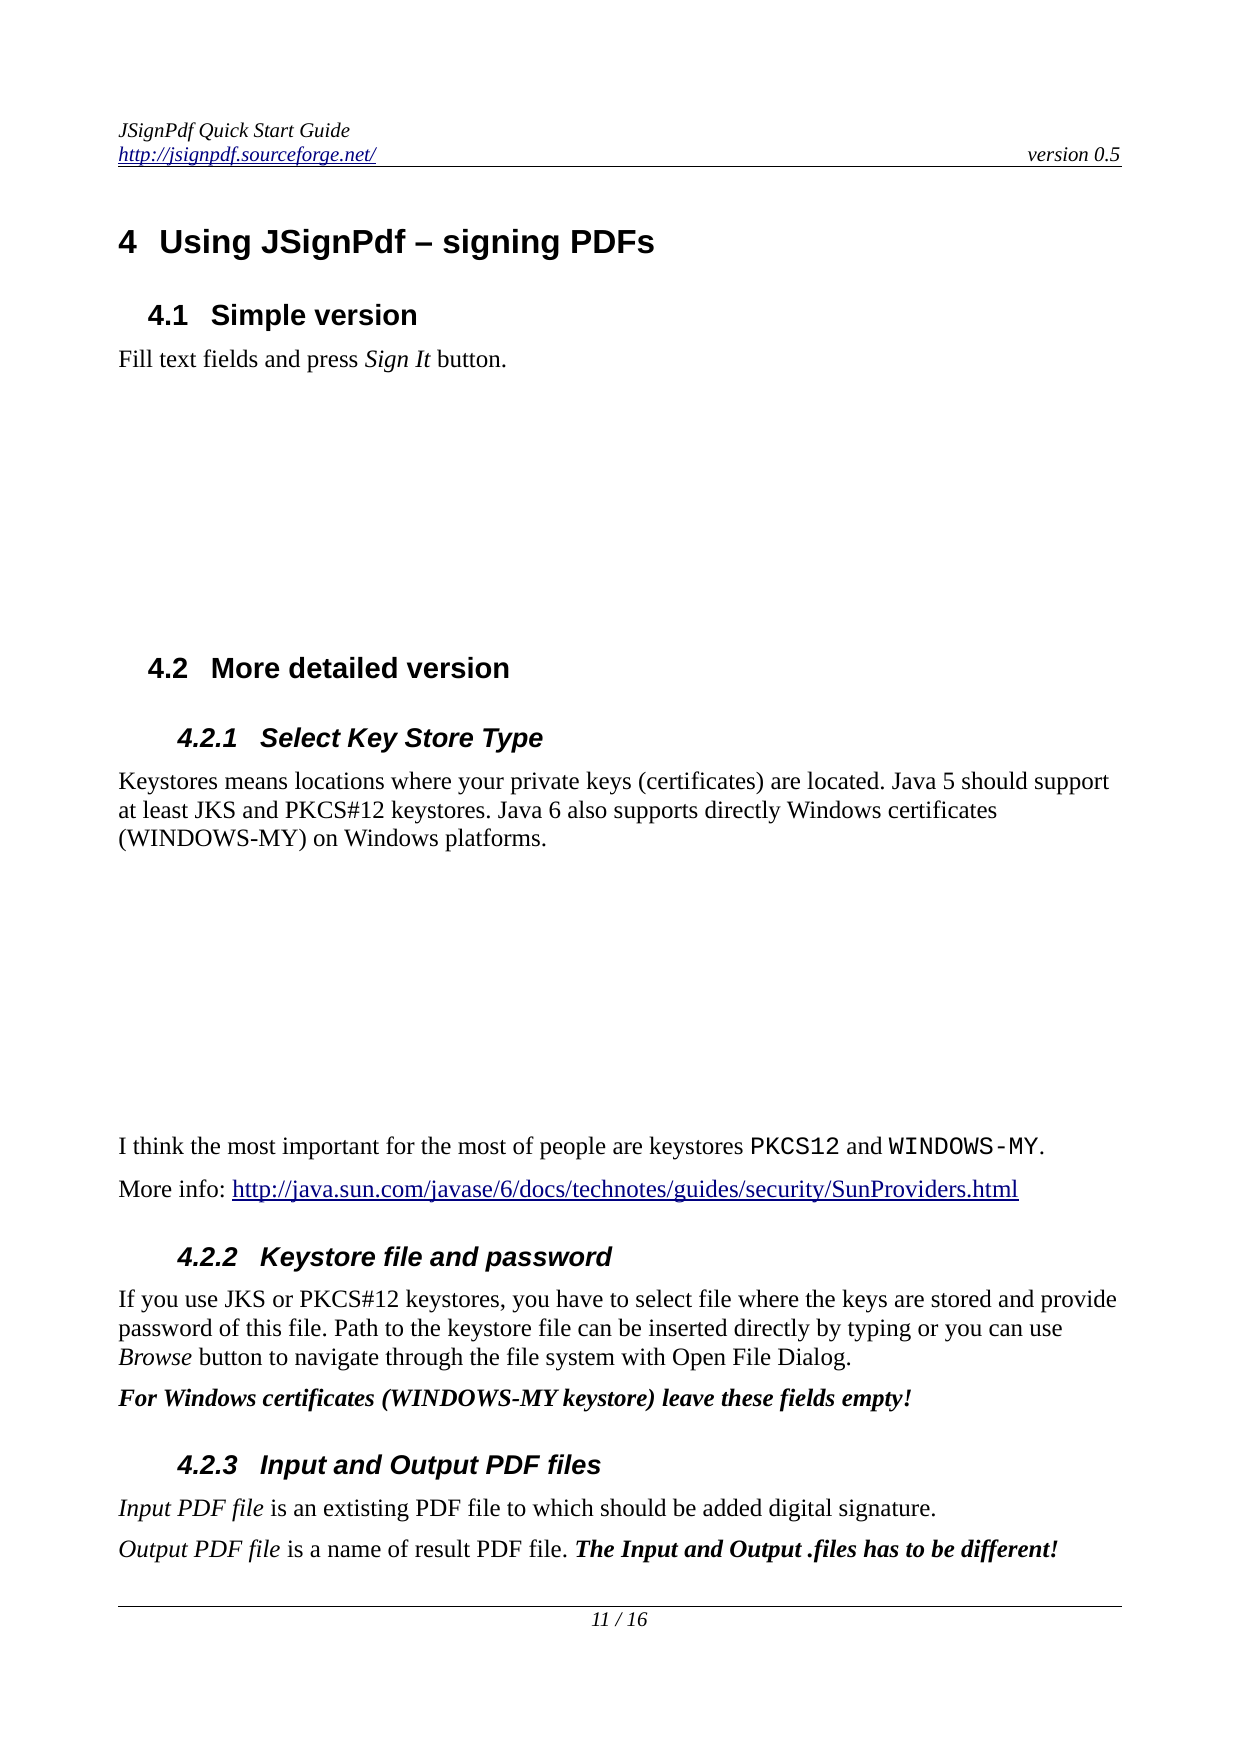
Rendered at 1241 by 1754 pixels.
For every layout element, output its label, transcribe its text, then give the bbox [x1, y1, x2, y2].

text Fill text fields and press Sign It button. [118, 344, 1122, 372]
subtitle More detailed version [148, 410, 1116, 685]
text If you use JKS or PKCS#12 keystores, you have to select file where the keys are stored and provide password of this file. Path to the keystore file can be inserted directly by typing or you can use Browse button to navigate through the file system with Open File Dialog. [118, 1284, 1122, 1371]
text More info: http://java.sun.com/javase/6/docs/technotes/guides/security/SunProviders.html [118, 1174, 1122, 1203]
subtitle Simple version [148, 298, 1116, 331]
text Output PDF file is a name of result PDF file. The Input and Output .files has to be different! [118, 1534, 1122, 1563]
text Input PDF file is an extisting PDF file to which should be added digital signature. [118, 1493, 1122, 1522]
text Keystores means locations where your private keys (certificates) are located. Java 5 should support at least JKS and PKCS#12 keystores. Java 6 also supports directly Windows certificates (WINDOWS-MY) on Windows platforms. [118, 766, 1122, 852]
subtitle Input and Output PDF files [177, 1449, 1122, 1481]
text I think the most important for the most of people are keystores PKCS12 and WINDOWS-MY. [118, 865, 1122, 1162]
subtitle Keystore file and password [177, 1241, 1122, 1272]
subtitle Select Key Store Type [177, 722, 1122, 753]
subtitle Using JSignPdf – signing PDFs [118, 222, 1122, 260]
text For Windows certificates (WINDOWS-MY keystore) leave these fields empty! [118, 1383, 1122, 1412]
